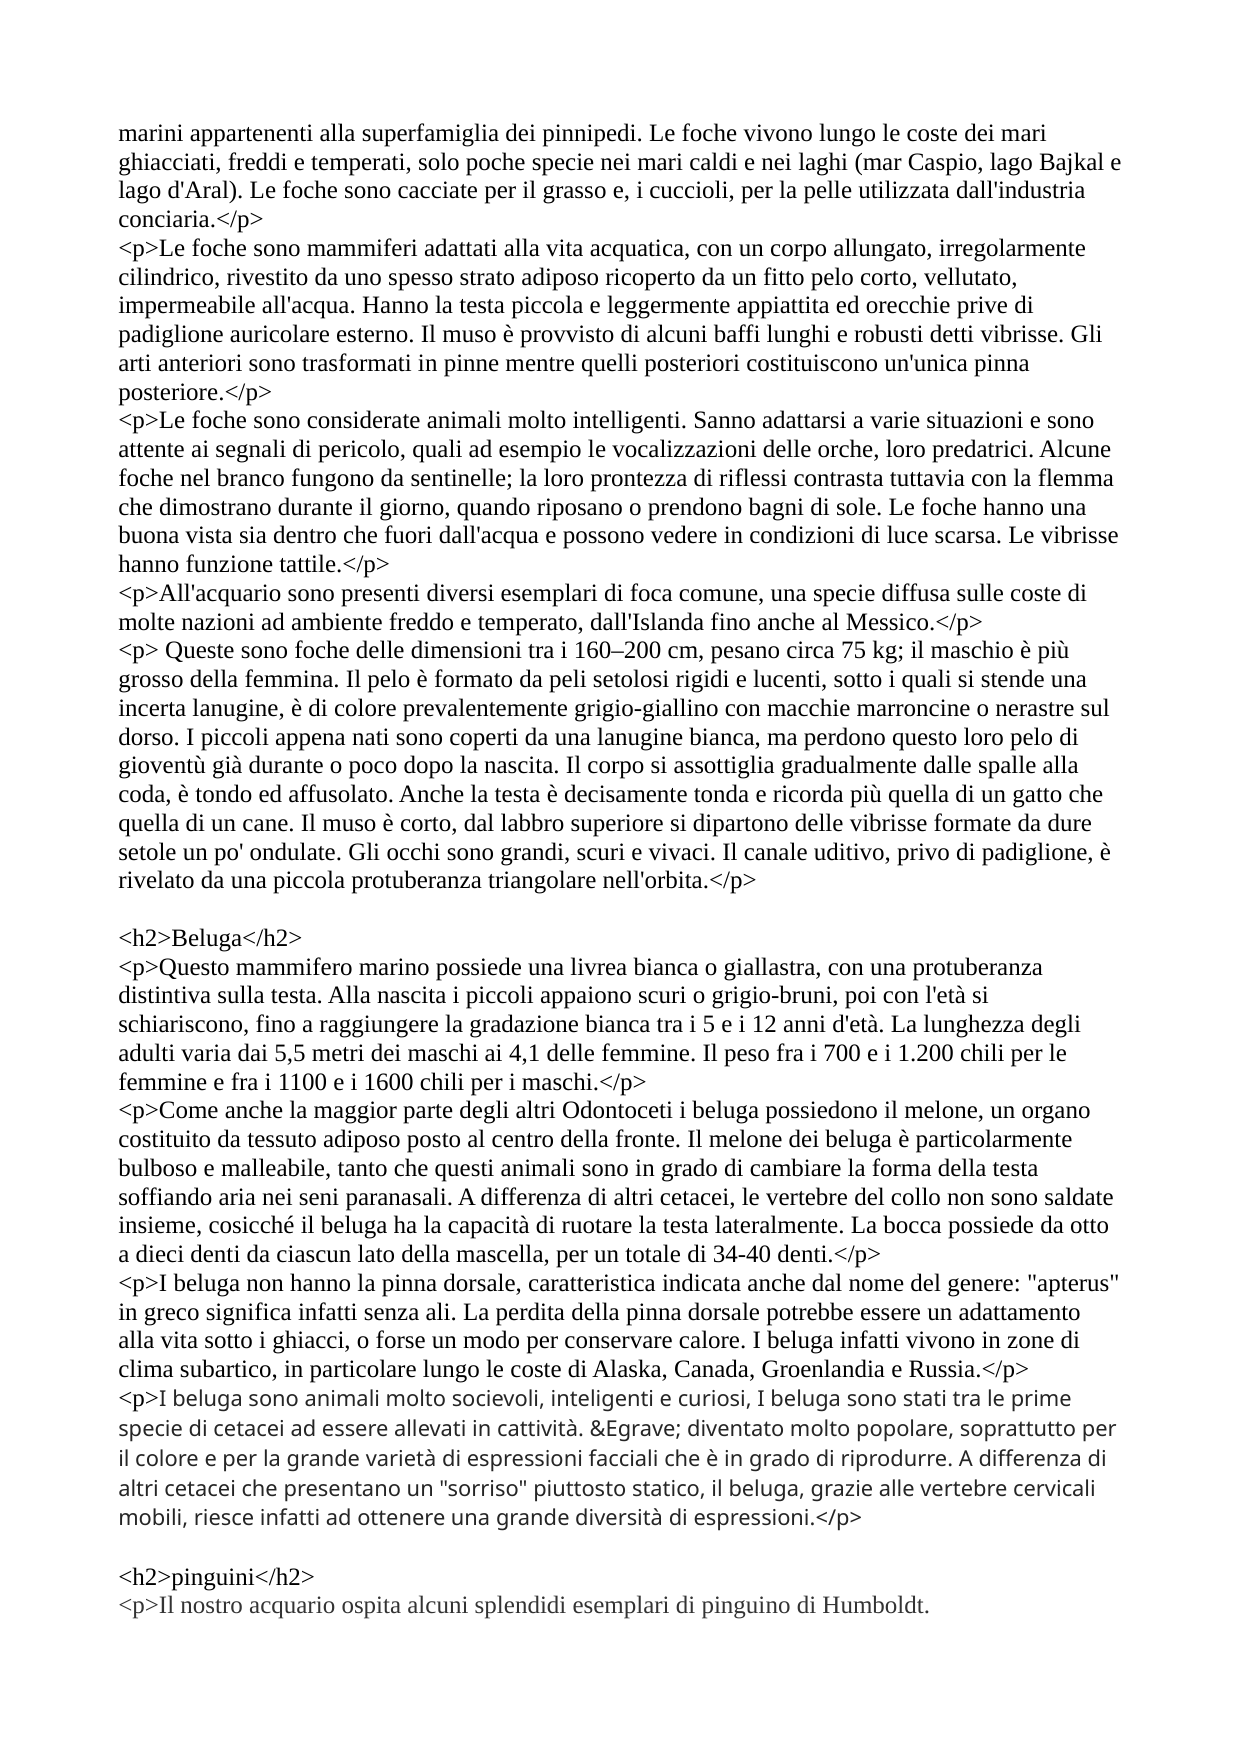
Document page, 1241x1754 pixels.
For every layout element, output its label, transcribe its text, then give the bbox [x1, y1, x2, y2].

text <p>I beluga sono animali molto socievoli, inteligenti e curiosi, I beluga sono stati tra le prime specie di cetacei ad essere allevati in cattività. &Egrave; diventato molto popolare, soprattutto per il colore e per la grande varietà di espressioni facciali che è in grado di riprodurre. A differenza di altri cetacei che presentano un "sorriso" piuttosto statico, il beluga, grazie alle vertebre cervicali mobili, riesce infatti ad ottenere una grande diversità di espressioni.</p> [118, 1383, 1122, 1532]
text <p>Le foche sono mammiferi adattati alla vita acquatica, con un corpo allungato, irregolarmente cilindrico, rivestito da uno spesso strato adiposo ricoperto da un fitto pelo corto, vellutato, impermeabile all'acqua. Hanno la testa piccola e leggermente appiattita ed orecchie prive di padiglione auricolare esterno. Il muso è provvisto di alcuni baffi lunghi e robusti detti vibrisse. Gli arti anteriori sono trasformati in pinne mentre quelli posteriori costituiscono un'unica pinna posteriore.</p> [118, 233, 1122, 406]
text <p>Questo mammifero marino possiede una livrea bianca o giallastra, con una protuberanza distintiva sulla testa. Alla nascita i piccoli appaiono scuri o grigio-bruni, poi con l'età si schiariscono, fino a raggiungere la gradazione bianca tra i 5 e i 12 anni d'età. La lunghezza degli adulti varia dai 5,5 metri dei maschi ai 4,1 delle femmine. Il peso fra i 700 e i 1.200 chili per le femmine e fra i 1100 e i 1600 chili per i maschi.</p> [118, 952, 1122, 1096]
text marini appartenenti alla superfamiglia dei pinnipedi. Le foche vivono lungo le coste dei mari ghiacciati, freddi e temperati, solo poche specie nei mari caldi e nei laghi (mar Caspio, lago Bajkal e lago d'Aral). Le foche sono cacciate per il grasso e, i cuccioli, per la pelle utilizzata dall'industria conciaria.</p> [118, 118, 1122, 233]
text <p> Queste sono foche delle dimensioni tra i 160–200 cm, pesano circa 75 kg; il maschio è più grosso della femmina. Il pelo è formato da peli setolosi rigidi e lucenti, sotto i quali si stende una incerta lanugine, è di colore prevalentemente grigio-giallino con macchie marroncine o nerastre sul dorso. I piccoli appena nati sono coperti da una lanugine bianca, ma perdono questo loro pelo di gioventù già durante o poco dopo la nascita. Il corpo si assottiglia gradualmente dalle spalle alla coda, è tondo ed affusolato. Anche la testa è decisamente tonda e ricorda più quella di un gatto che quella di un cane. Il muso è corto, dal labbro superiore si dipartono delle vibrisse formate da dure setole un po' ondulate. Gli occhi sono grandi, scuri e vivaci. Il canale uditivo, privo di padiglione, è rivelato da una piccola protuberanza triangolare nell'orbita.</p> [118, 636, 1122, 894]
text <p>All'acquario sono presenti diversi esemplari di foca comune, una specie diffusa sulle coste di molte nazioni ad ambiente freddo e temperato, dall'Islanda fino anche al Messico.</p> [118, 578, 1122, 636]
text <p>Il nostro acquario ospita alcuni splendidi esemplari di pinguino di Humboldt. [118, 1591, 1122, 1619]
text <h2>pinguini</h2> [118, 1562, 1122, 1591]
text <p>Le foche sono considerate animali molto intelligenti. Sanno adattarsi a varie situazioni e sono attente ai segnali di pericolo, quali ad esempio le vocalizzazioni delle orche, loro predatrici. Alcune foche nel branco fungono da sentinelle; la loro prontezza di riflessi contrasta tuttavia con la flemma che dimostrano durante il giorno, quando riposano o prendono bagni di sole. Le foche hanno una buona vista sia dentro che fuori dall'acqua e possono vedere in condizioni di luce scarsa. Le vibrisse hanno funzione tattile.</p> [118, 406, 1122, 578]
text <p>Come anche la maggior parte degli altri Odontoceti i beluga possiedono il melone, un organo costituito da tessuto adiposo posto al centro della fronte. Il melone dei beluga è particolarmente bulboso e malleabile, tanto che questi animali sono in grado di cambiare la forma della testa soffiando aria nei seni paranasali. A differenza di altri cetacei, le vertebre del collo non sono saldate insieme, cosicché il beluga ha la capacità di ruotare la testa lateralmente. La bocca possiede da otto a dieci denti da ciascun lato della mascella, per un totale di 34-40 denti.</p> [118, 1096, 1122, 1268]
text <h2>Beluga</h2> [118, 923, 1122, 952]
text <p>I beluga non hanno la pinna dorsale, caratteristica indicata anche dal nome del genere: "apterus" in greco significa infatti senza ali. La perdita della pinna dorsale potrebbe essere un adattamento alla vita sotto i ghiacci, o forse un modo per conservare calore. I beluga infatti vivono in zone di clima subartico, in particolare lungo le coste di Alaska, Canada, Groenlandia e Russia.</p> [118, 1268, 1122, 1383]
